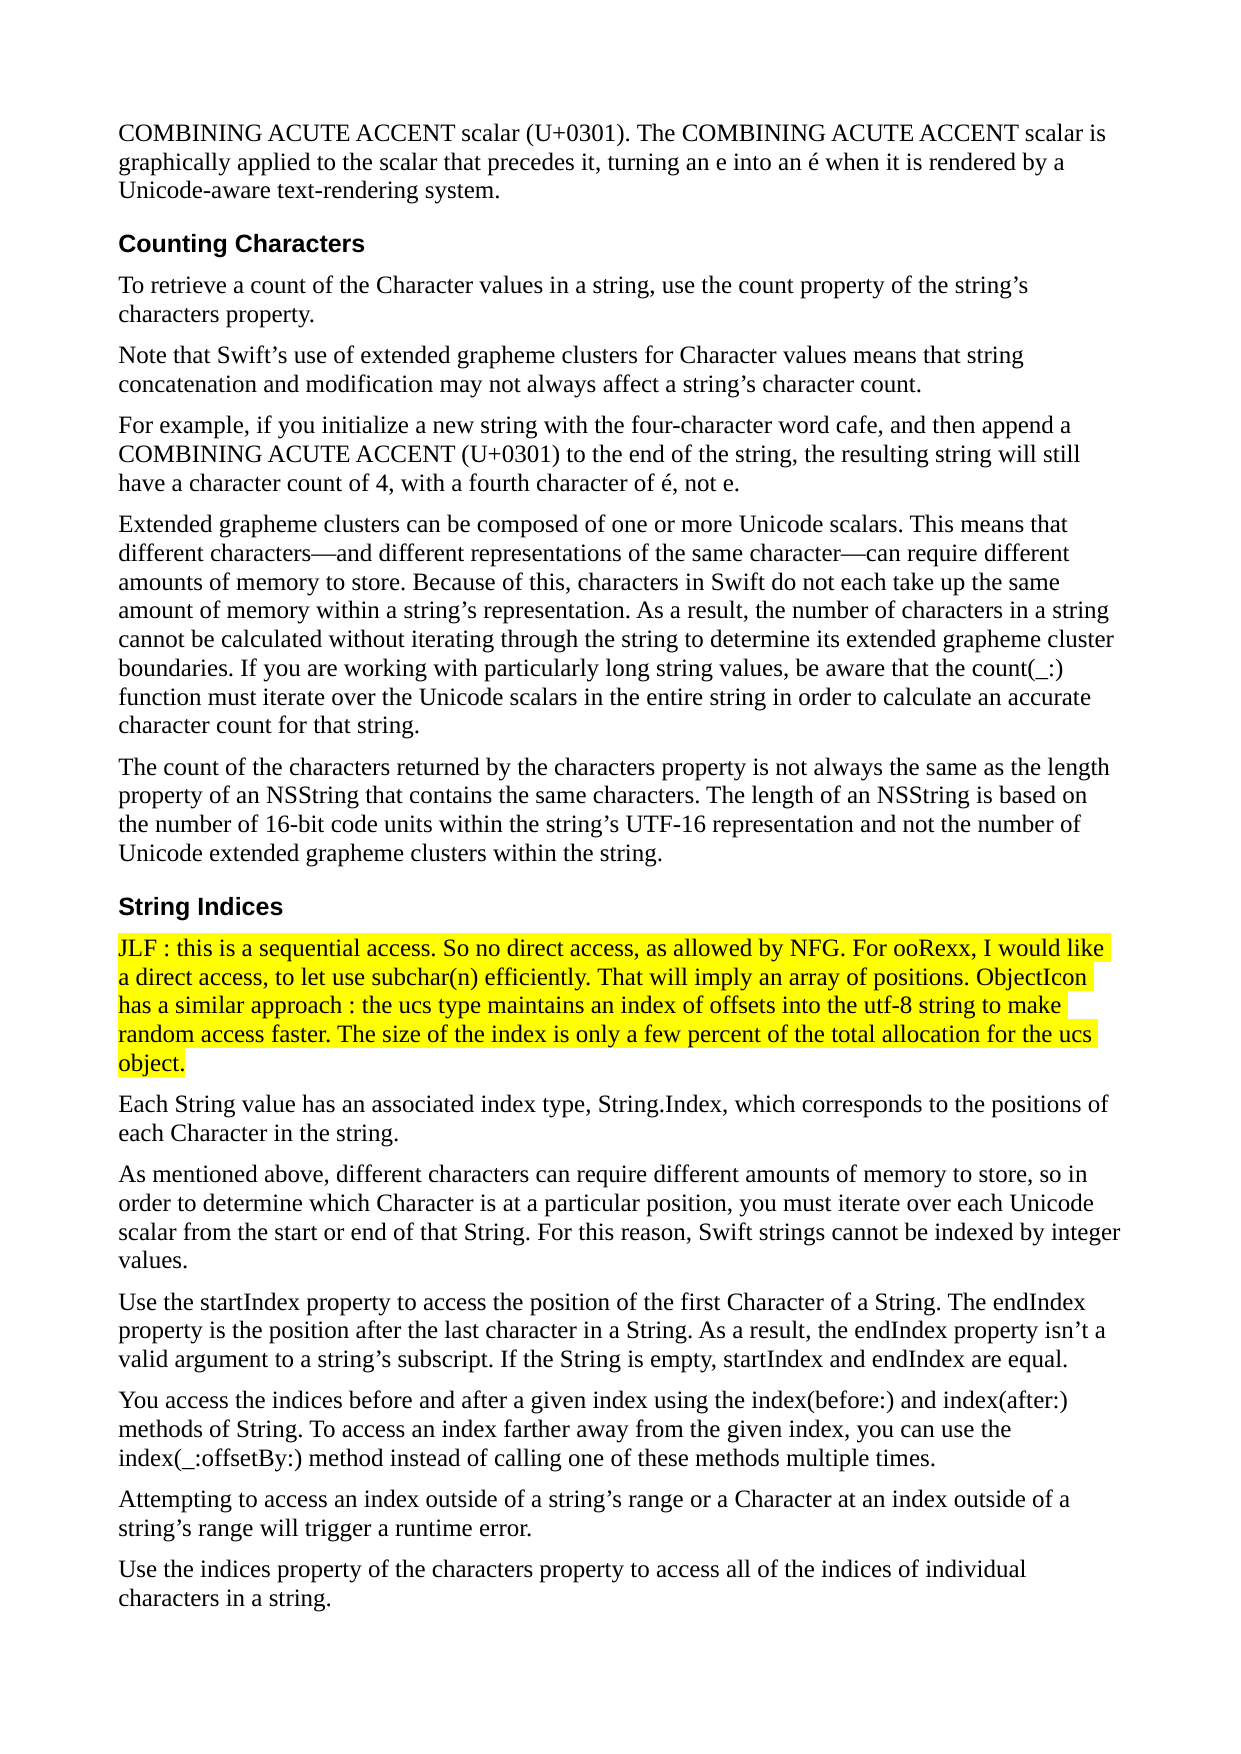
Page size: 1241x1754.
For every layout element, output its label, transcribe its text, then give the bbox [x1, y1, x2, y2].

subtitle String Indices [118, 892, 1122, 921]
text Extended grapheme clusters can be composed of one or more Unicode scalars. This means that different characters—and different representations of the same character—can require different amounts of memory to store. Because of this, characters in Swift do not each take up the same amount of memory within a string’s representation. As a result, the number of characters in a string cannot be calculated without iterating through the string to determine its extended grapheme cluster boundaries. If you are working with particularly long string values, be aware that the count(_:) function must iterate over the Unicode scalars in the entire string in order to calculate an accurate character count for that string. [118, 509, 1122, 739]
text You access the indices before and after a given index using the index(before:) and index(after:) methods of String. To access an index farther away from the given index, you can use the index(_:offsetBy:) method instead of calling one of these methods multiple times. [118, 1386, 1122, 1472]
text Use the indices property of the characters property to access all of the indices of individual characters in a string. [118, 1554, 1122, 1612]
subtitle Counting Characters [118, 229, 1122, 258]
text Note that Swift’s use of extended grapheme clusters for Character values means that string concatenation and modification may not always affect a string’s character count. [118, 341, 1122, 398]
text Attempting to access an index outside of a string’s range or a Character at an index outside of a string’s range will trigger a runtime error. [118, 1484, 1122, 1542]
text For example, if you initialize a new string with the four-character word cafe, and then append a COMBINING ACUTE ACCENT (U+0301) to the end of the string, the resulting string will still have a character count of 4, with a fourth character of é, not e. [118, 411, 1122, 497]
text To retrieve a count of the Character values in a string, use the count property of the string’s characters property. [118, 271, 1122, 328]
text JLF : this is a sequential access. So no direct access, as allowed by NFG. For ooRexx, I would like a direct access, to let use subchar(n) efficiently. That will imply an array of positions. ObjectIcon has a similar approach : the ucs type maintains an index of offsets into the utf-8 string to make random access faster. The size of the index is only a few percent of the total allocation for the ucs object. [118, 933, 1122, 1077]
text COMBINING ACUTE ACCENT scalar (U+0301). The COMBINING ACUTE ACCENT scalar is graphically applied to the scalar that precedes it, turning an e into an é when it is rendered by a Unicode-aware text-rendering system. [118, 118, 1122, 204]
text Use the startIndex property to access the position of the first Character of a String. The endIndex property is the position after the last character in a String. As a result, the endIndex property isn’t a valid argument to a string’s subscript. If the String is empty, startIndex and endIndex are equal. [118, 1287, 1122, 1373]
text Each String value has an associated index type, String.Index, which corresponds to the positions of each Character in the string. [118, 1089, 1122, 1147]
text As mentioned above, different characters can require different amounts of memory to store, so in order to determine which Character is at a particular position, you must iterate over each Unicode scalar from the start or end of that String. For this reason, Swift strings cannot be indexed by integer values. [118, 1159, 1122, 1274]
text The count of the characters returned by the characters property is not always the same as the length property of an NSString that contains the same characters. The length of an NSString is based on the number of 16-bit code units within the string’s UTF-16 representation and not the number of Unicode extended grapheme clusters within the string. [118, 752, 1122, 867]
